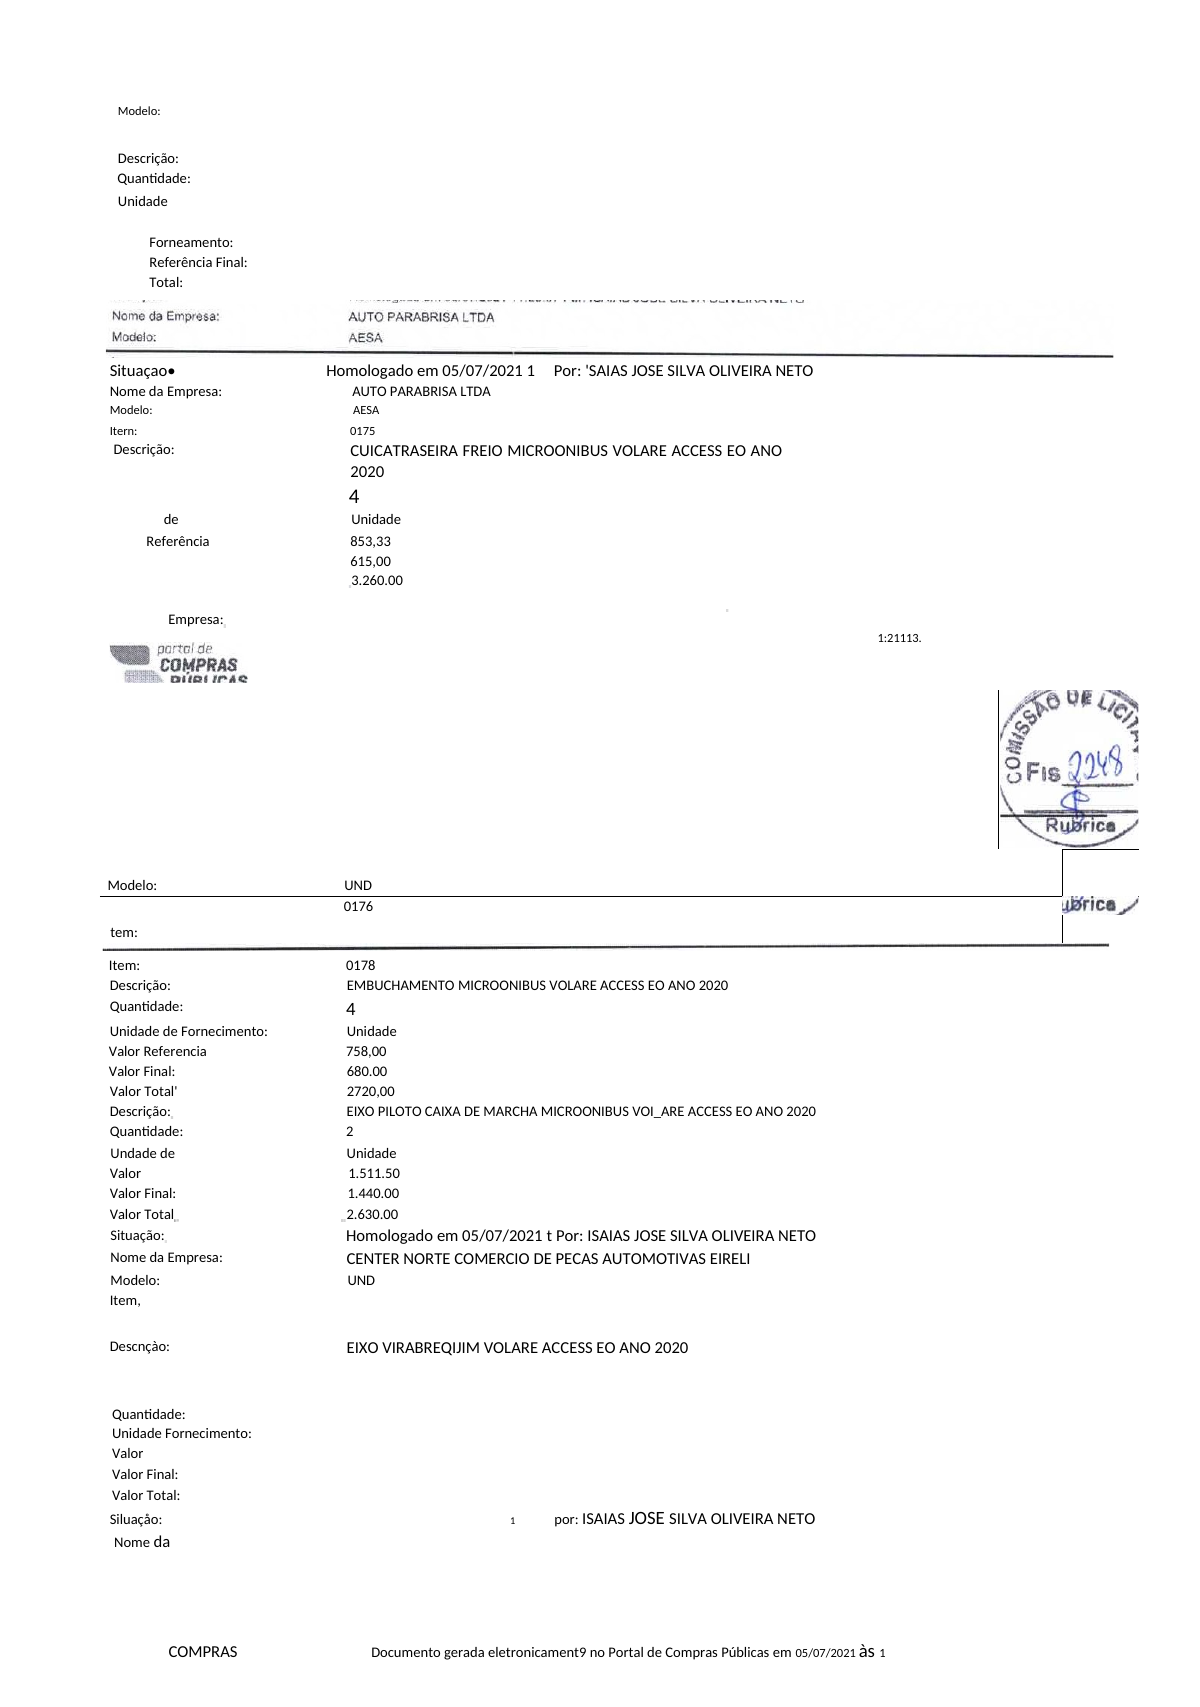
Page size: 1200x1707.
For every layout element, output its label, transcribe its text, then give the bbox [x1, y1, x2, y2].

table_header Descrição: [110, 1102, 346, 1122]
table_cell Modelo: [110, 1271, 346, 1291]
table_cell Valor Final: [109, 1062, 343, 1082]
table_cell Unidade [349, 511, 782, 532]
table_cell [1063, 915, 1138, 943]
table_cell [999, 849, 1062, 896]
table_cell Nome da Empresa: [110, 1248, 346, 1271]
text [109, 291, 922, 300]
table_cell 853,33 615,00 3.260.00 [349, 532, 782, 630]
table_header EIXO PILOTO CAIXA DE MARCHA MICROONIBUS VOI_ARE ACCESS EO ANO 2020 [346, 1102, 831, 1122]
table_cell Unidade [346, 1143, 831, 1163]
text Modelo: AESA [109, 402, 922, 418]
table_header Item: [109, 956, 343, 976]
text Nome da Empresa: AUTO PARABRISA LTDA [109, 383, 922, 401]
table_cell 1.440.00 [346, 1184, 831, 1205]
table_header Modelo: [100, 690, 343, 896]
table_cell 4 [344, 997, 739, 1022]
table_cell tem: [100, 897, 343, 943]
table_cell 680.00 [344, 1062, 739, 1082]
table_cell Undade de [110, 1143, 346, 1163]
table_cell Descrição: [109, 976, 343, 997]
table_header [345, 1291, 802, 1337]
table_cell [1063, 850, 1138, 896]
table_cell 0176 [344, 897, 999, 943]
table_cell Unidade [344, 1022, 739, 1042]
table_cell de [113, 511, 349, 532]
table_cell EIXO VIRABREQIJIM VOLARE ACCESS EO ANO 2020 [345, 1338, 802, 1359]
table_header CUICATRASEIRA FREIO MICROONIBUS VOLARE ACCESS EO ANO 2020 4 [349, 440, 782, 511]
table_cell Referência Empresa: [113, 532, 349, 630]
table_cell Valor Total' [109, 1082, 343, 1102]
table_cell Valor Total [110, 1205, 346, 1225]
table_cell Valor Final: [110, 1184, 346, 1205]
table_cell Valor [110, 1164, 346, 1184]
table_cell Quantidade: [110, 1122, 346, 1143]
table_cell Unidade de Fornecimento: [109, 1022, 343, 1042]
table_cell 2 [346, 1122, 831, 1143]
table_cell 1.511.50 [346, 1164, 831, 1184]
table_cell Situação: [110, 1225, 346, 1248]
table_cell 2720,00 [344, 1082, 739, 1102]
table_header UND [344, 690, 999, 896]
table_cell 758,00 [344, 1042, 739, 1062]
text 1:21113. [109, 630, 922, 682]
table_cell UND [346, 1271, 831, 1291]
table_cell Homologado em 05/07/2021 t Por: ISAIAS JOSE SILVA OLIVEIRA NETO [346, 1225, 831, 1248]
table_cell Descnçào: [110, 1338, 345, 1359]
table_cell [999, 897, 1062, 943]
table_header Descrição: [113, 440, 349, 511]
table_cell EMBUCHAMENTO MICROONIBUS VOLARE ACCESS EO ANO 2020 [344, 976, 739, 997]
table_header Item, [110, 1291, 345, 1337]
text Itern: 0175 [109, 423, 922, 438]
text Situaçao• Homologado em 05/07/2021 1 Por: 'SAIAS JOSE SILVA OLIVEIRA NETO [109, 358, 922, 380]
table_cell 2.630.00 [346, 1205, 831, 1225]
table_header 0178 [344, 956, 739, 976]
table_cell Valor Referencia [109, 1042, 343, 1062]
table_cell Quantidade: [109, 997, 343, 1022]
table_cell CENTER NORTE COMERCIO DE PECAS AUTOMOTIVAS EIRELI [346, 1248, 831, 1271]
